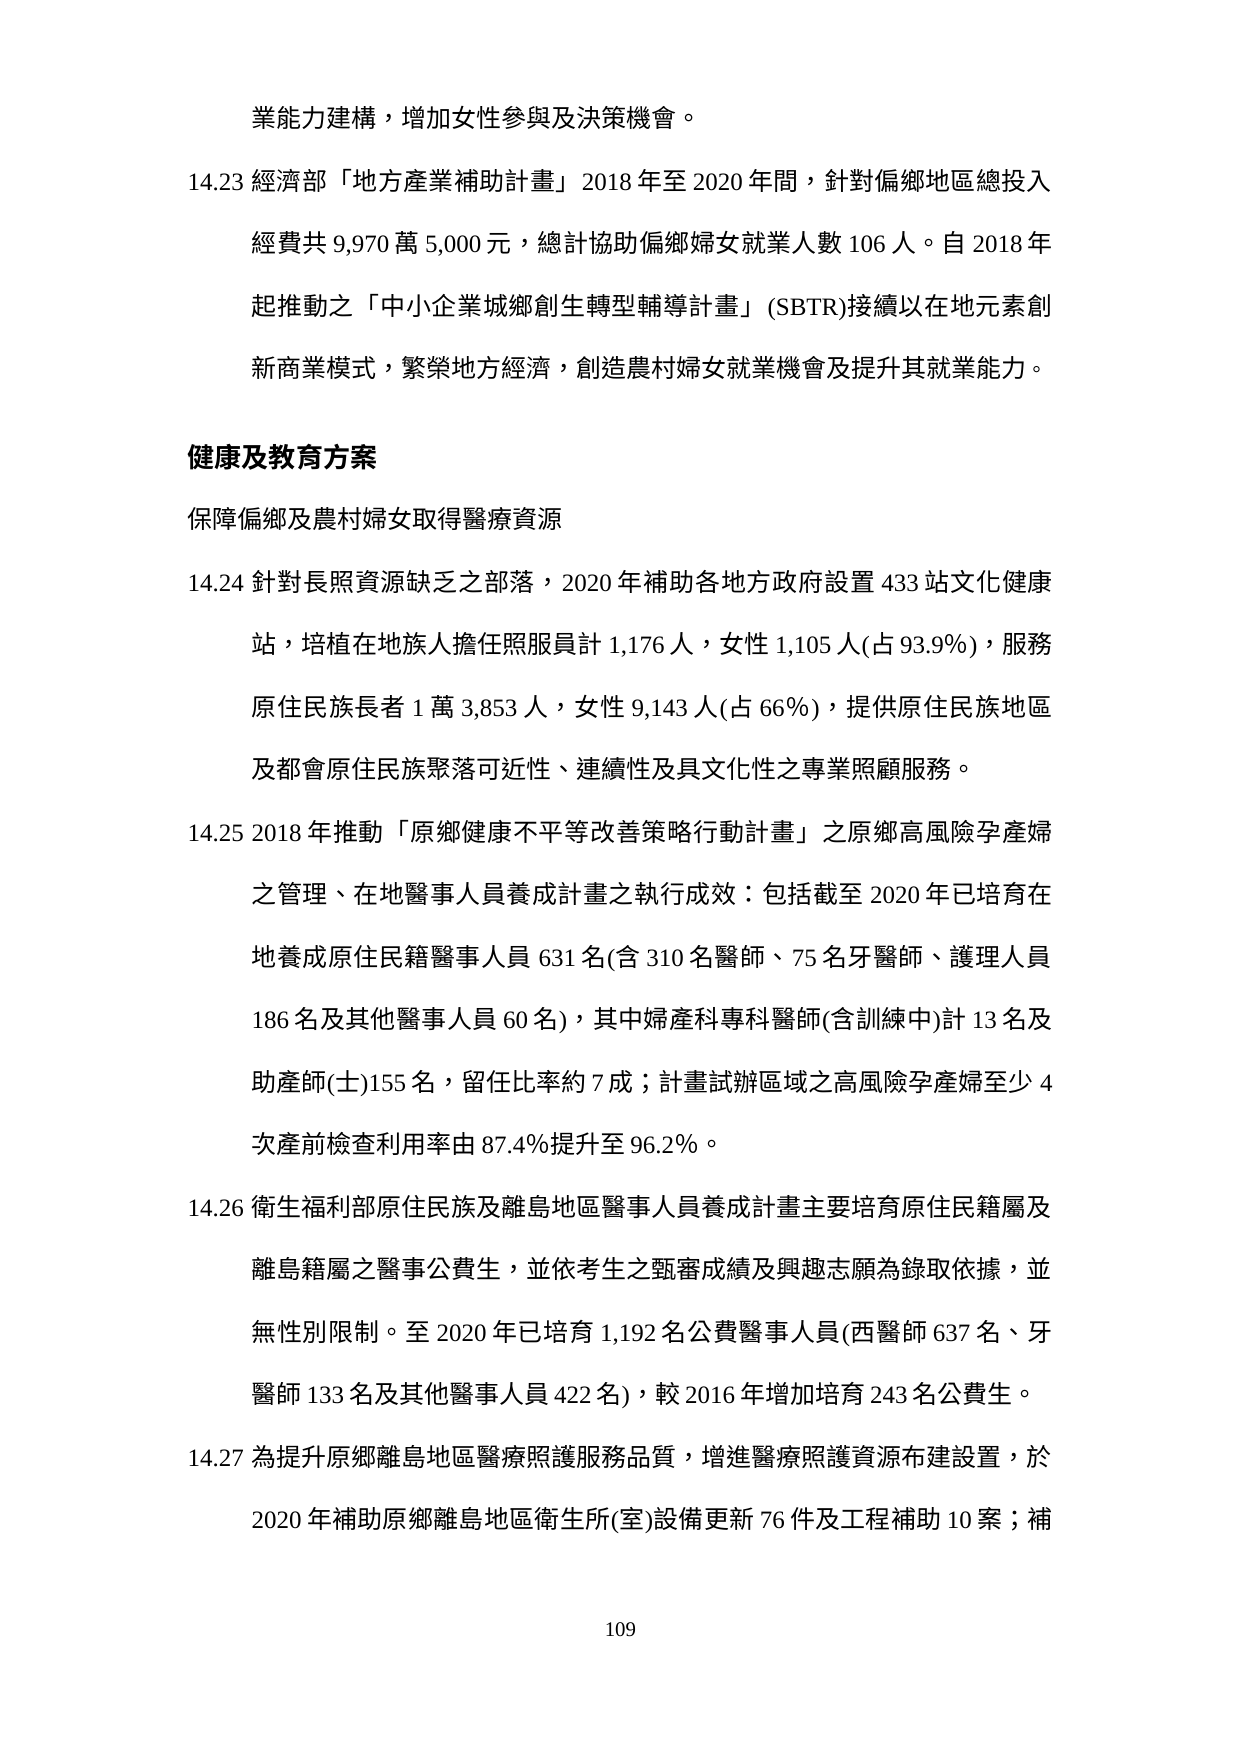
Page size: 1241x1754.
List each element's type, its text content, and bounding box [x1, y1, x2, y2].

list 業能力建構，增加女性參與及決策機會。 [187, 75, 1053, 137]
list 針對長照資源缺乏之部落，2020年補助各地方政府設置433站文化健康站，培植在地族人擔任照服員計1,176人，女性1,105人(占93.9％)，服務原住民族長者1萬3,853人，女性9,143人(占66％)，提供原住民族地區及都會原住民族聚落可近性、連續性及具文化性之專業照顧服務。 [187, 539, 1053, 789]
list 為提升原郷離島地區醫療照護服務品質，增進醫療照護資源布建設置，於2020年補助原鄉離島地區衛生所(室)設備更新76件及工程補助10案；補 [187, 1414, 1053, 1539]
text 保障偏鄉及農村婦女取得醫療資源 [187, 476, 1053, 539]
list 2018年推動「原鄉健康不平等改善策略行動計畫」之原鄉高風險孕產婦之管理、在地醫事人員養成計畫之執行成效：包括截至2020年已培育在地養成原住民籍醫事人員631名(含310名醫師、75名牙醫師、護理人員186名及其他醫事人員60名)，其中婦產科專科醫師(含訓練中)計13名及助產師(士)155名，留任比率約7成；計畫試辦區域之高風險孕產婦至少4次產前檢查利用率由87.4％提升至96.2％。 [187, 789, 1053, 1164]
subtitle 健康及教育方案 [187, 414, 1053, 476]
list 衛生福利部原住民族及離島地區醫事人員養成計畫主要培育原住民籍屬及離島籍屬之醫事公費生，並依考生之甄審成績及興趣志願為錄取依據，並無性別限制。至2020年已培育1,192名公費醫事人員(西醫師637名、牙醫師133名及其他醫事人員422名)，較2016年增加培育243名公費生。 [187, 1164, 1053, 1414]
list 經濟部「地方產業補助計畫」2018年至2020年間，針對偏鄉地區總投入經費共9,970萬5,000元，總計協助偏鄉婦女就業人數106人。自2018年起推動之「中小企業城鄉創生轉型輔導計畫」(SBTR)接續以在地元素創新商業模式，繁榮地方經濟，創造農村婦女就業機會及提升其就業能力。 [187, 137, 1053, 387]
